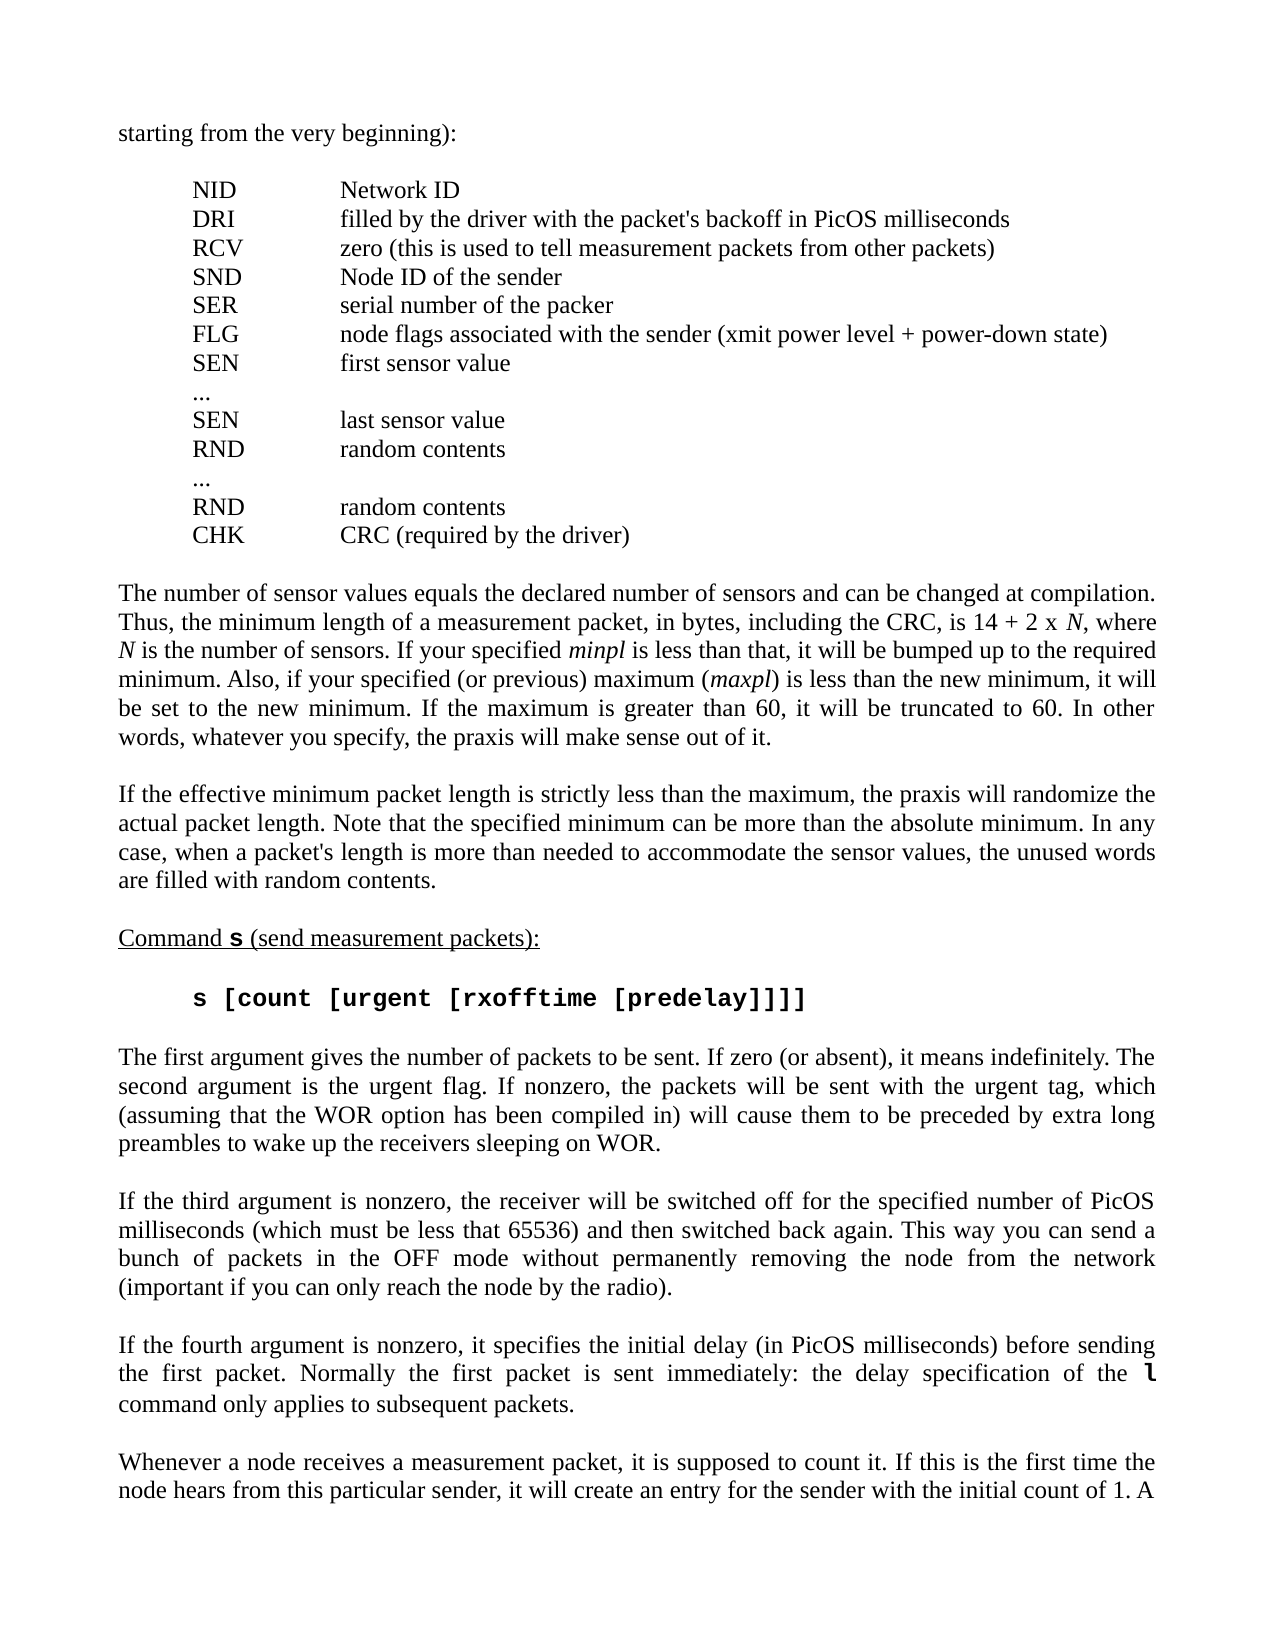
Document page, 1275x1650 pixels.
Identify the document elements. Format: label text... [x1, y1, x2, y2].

text If the third argument is nonzero, the receiver will be switched off for the specified number of PicOS milliseconds (which must be less that 65536) and then switched back again. This way you can send a bunch of packets in the OFF mode without permanently removing the node from the network (important if you can only reach the node by the radio). [118, 1186, 1157, 1301]
text If the effective minimum packet length is strictly less than the maximum, the praxis will randomize the actual packet length. Note that the specified minimum can be more than the absolute minimum. In any case, when a packet's length is more than needed to accommodate the sensor values, the unused words are filled with random contents. [118, 779, 1157, 894]
text SEN last sensor value [118, 406, 1157, 434]
text ... [118, 377, 1157, 406]
text FLG node flags associated with the sender (xmit power level + power-down state) [118, 319, 1157, 348]
text s [count [urgent [rxofftime [predelay]]]] [118, 983, 1157, 1013]
text DRI filled by the driver with the packet's backoff in PicOS milliseconds [118, 204, 1157, 233]
text The number of sensor values equals the declared number of sensors and can be changed at compilation. Thus, the minimum length of a measurement packet, in bytes, including the CRC, is 14 + 2 x N, where N is the number of sensors. If your specified minpl is less than that, it will be bumped up to the required minimum. Also, if your specified (or previous) maximum (maxpl) is less than the new minimum, it will be set to the new minimum. If the maximum is greater than 60, it will be truncated to 60. In other words, whatever you specify, the praxis will make sense out of it. [118, 578, 1157, 751]
text ... [118, 463, 1157, 492]
text Command s (send measurement packets): [118, 923, 1157, 954]
text SND Node ID of the sender [118, 262, 1157, 291]
text If the fourth argument is nonzero, it specifies the initial delay (in PicOS milliseconds) before sending the first packet. Normally the first packet is sent immediately: the delay specification of the l command only applies to subsequent packets. [118, 1330, 1157, 1418]
text RCV zero (this is used to tell measurement packets from other packets) [118, 233, 1157, 262]
text SEN first sensor value [118, 348, 1157, 377]
text The first argument gives the number of packets to be sent. If zero (or absent), it means indefinitely. The second argument is the urgent flag. If nonzero, the packets will be sent with the urgent tag, which (assuming that the WOR option has been compiled in) will cause them to be preceded by extra long preambles to wake up the receivers sleeping on WOR. [118, 1042, 1157, 1157]
text starting from the very beginning): [118, 118, 1157, 147]
text SER serial number of the packer [118, 291, 1157, 319]
text CHK CRC (required by the driver) [118, 521, 1157, 549]
text NID Network ID [118, 176, 1157, 204]
text Whenever a node receives a measurement packet, it is supposed to count it. If this is the first time the node hears from this particular sender, it will create an entry for the sender with the initial count of 1. A [118, 1447, 1157, 1504]
text RND random contents [118, 434, 1157, 463]
text RND random contents [118, 492, 1157, 521]
